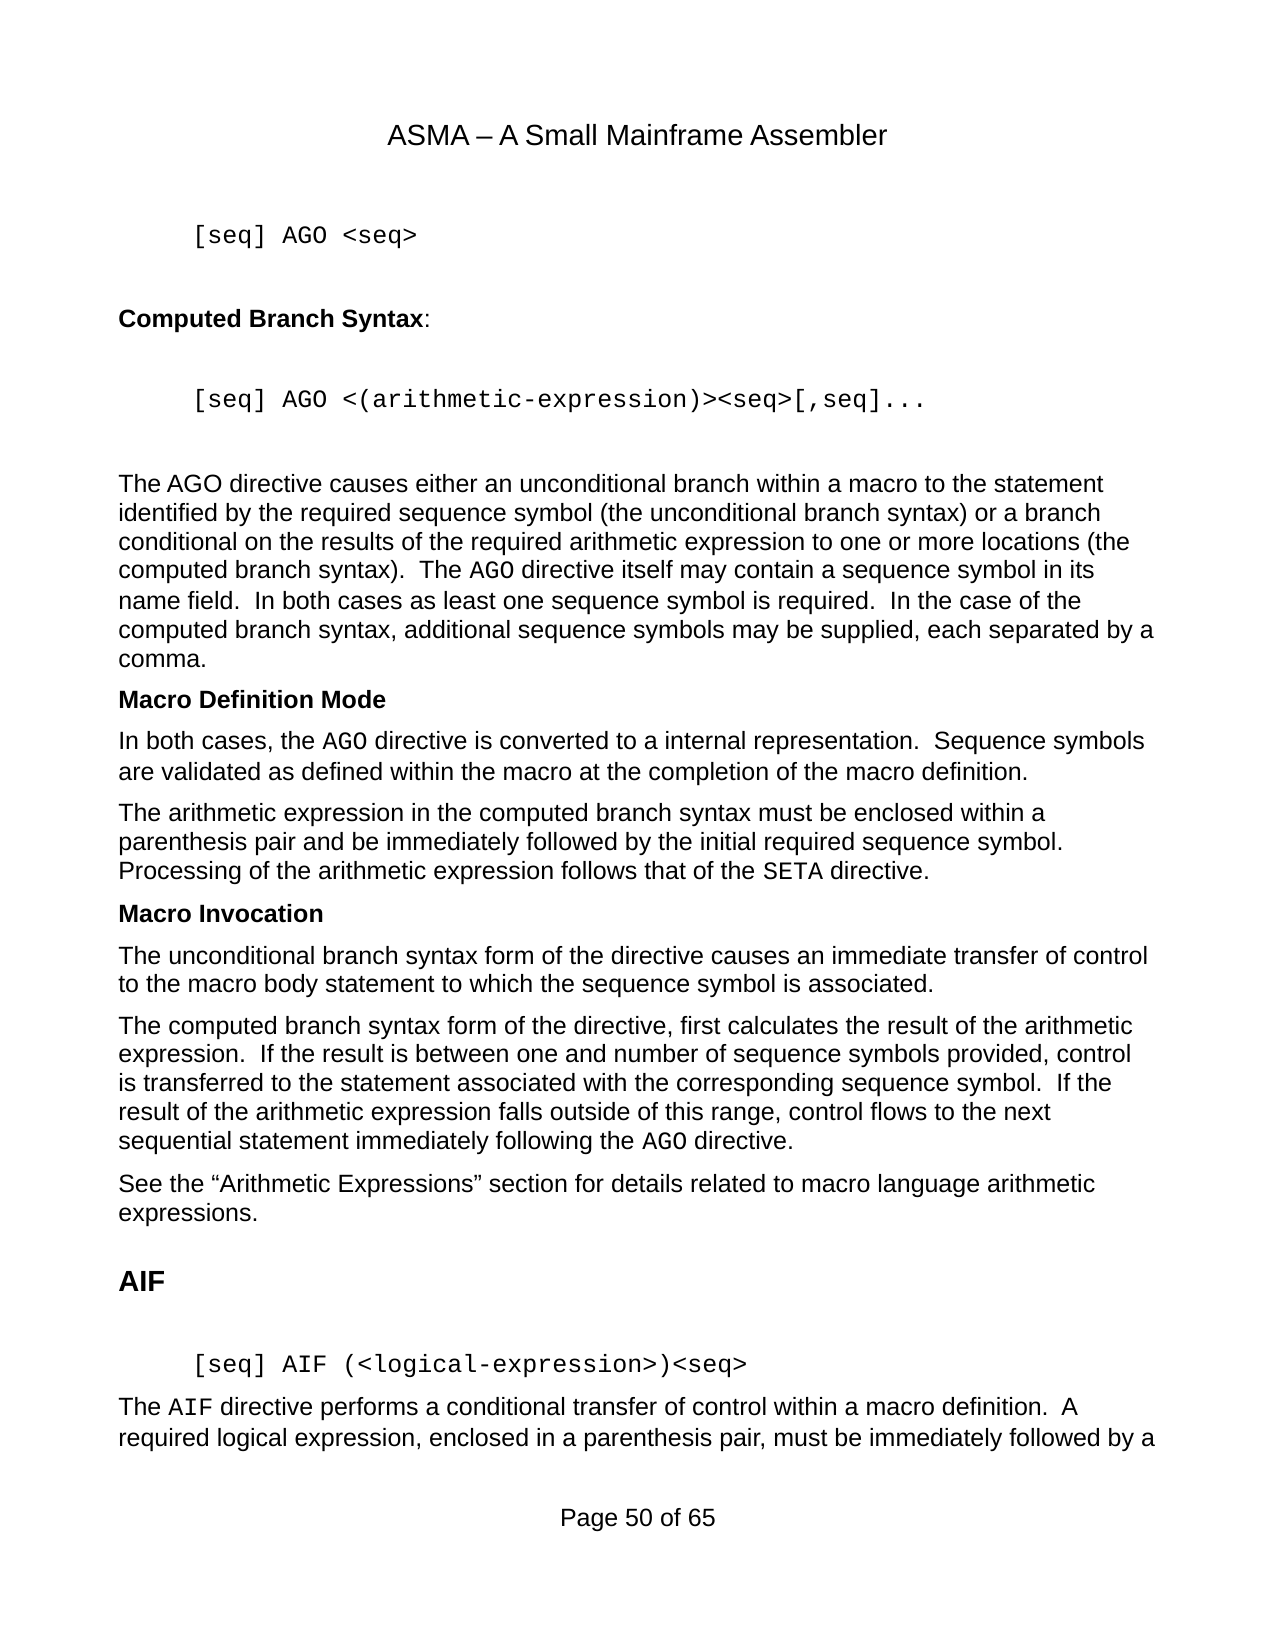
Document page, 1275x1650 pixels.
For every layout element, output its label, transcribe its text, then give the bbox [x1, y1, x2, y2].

text [seq] AGO <seq> [192, 222, 1157, 251]
text In both cases, the AGO directive is converted to a internal representation. Sequence symbols are validated as defined within the macro at the completion of the macro definition. [118, 726, 1157, 786]
text The computed branch syntax form of the directive, first calculates the result of the arithmetic expression. If the result is between one and number of sequence symbols provided, control is transferred to the statement associated with the corresponding sequence symbol. If the result of the arithmetic expression falls outside of this range, control flows to the next sequential statement immediately following the AGO directive. [118, 1011, 1157, 1157]
text The unconditional branch syntax form of the directive causes an immediate transfer of control to the macro body statement to which the sequence symbol is associated. [118, 941, 1157, 998]
text Macro Invocation [118, 899, 1157, 928]
text The AGO directive causes either an unconditional branch within a macro to the statement identified by the required sequence symbol (the unconditional branch syntax) or a branch conditional on the results of the required arithmetic expression to one or more locations (the computed branch syntax). The AGO directive itself may contain a sequence symbol in its name field. In both cases as least one sequence symbol is required. In the case of the computed branch syntax, additional sequence symbols may be supplied, each separated by a comma. [118, 469, 1157, 672]
text The AIF directive performs a conditional transfer of control within a macro definition. A required logical expression, enclosed in a parenthesis pair, must be immediately followed by a [118, 1392, 1157, 1452]
text The arithmetic expression in the computed branch syntax must be enclosed within a parenthesis pair and be immediately followed by the initial required sequence symbol. Processing of the arithmetic expression follows that of the SETA directive. [118, 798, 1157, 887]
text Macro Definition Mode [118, 685, 1157, 714]
text Computed Branch Syntax: [118, 304, 1157, 333]
text [seq] AIF (<logical-expression>)<seq> [192, 1351, 1157, 1380]
subtitle AIF [118, 1264, 1157, 1298]
text See the “Arithmetic Expressions” section for details related to macro language arithmetic expressions. [118, 1169, 1157, 1227]
text [seq] AGO <(arithmetic-expression)><seq>[,seq]... [192, 387, 1157, 415]
